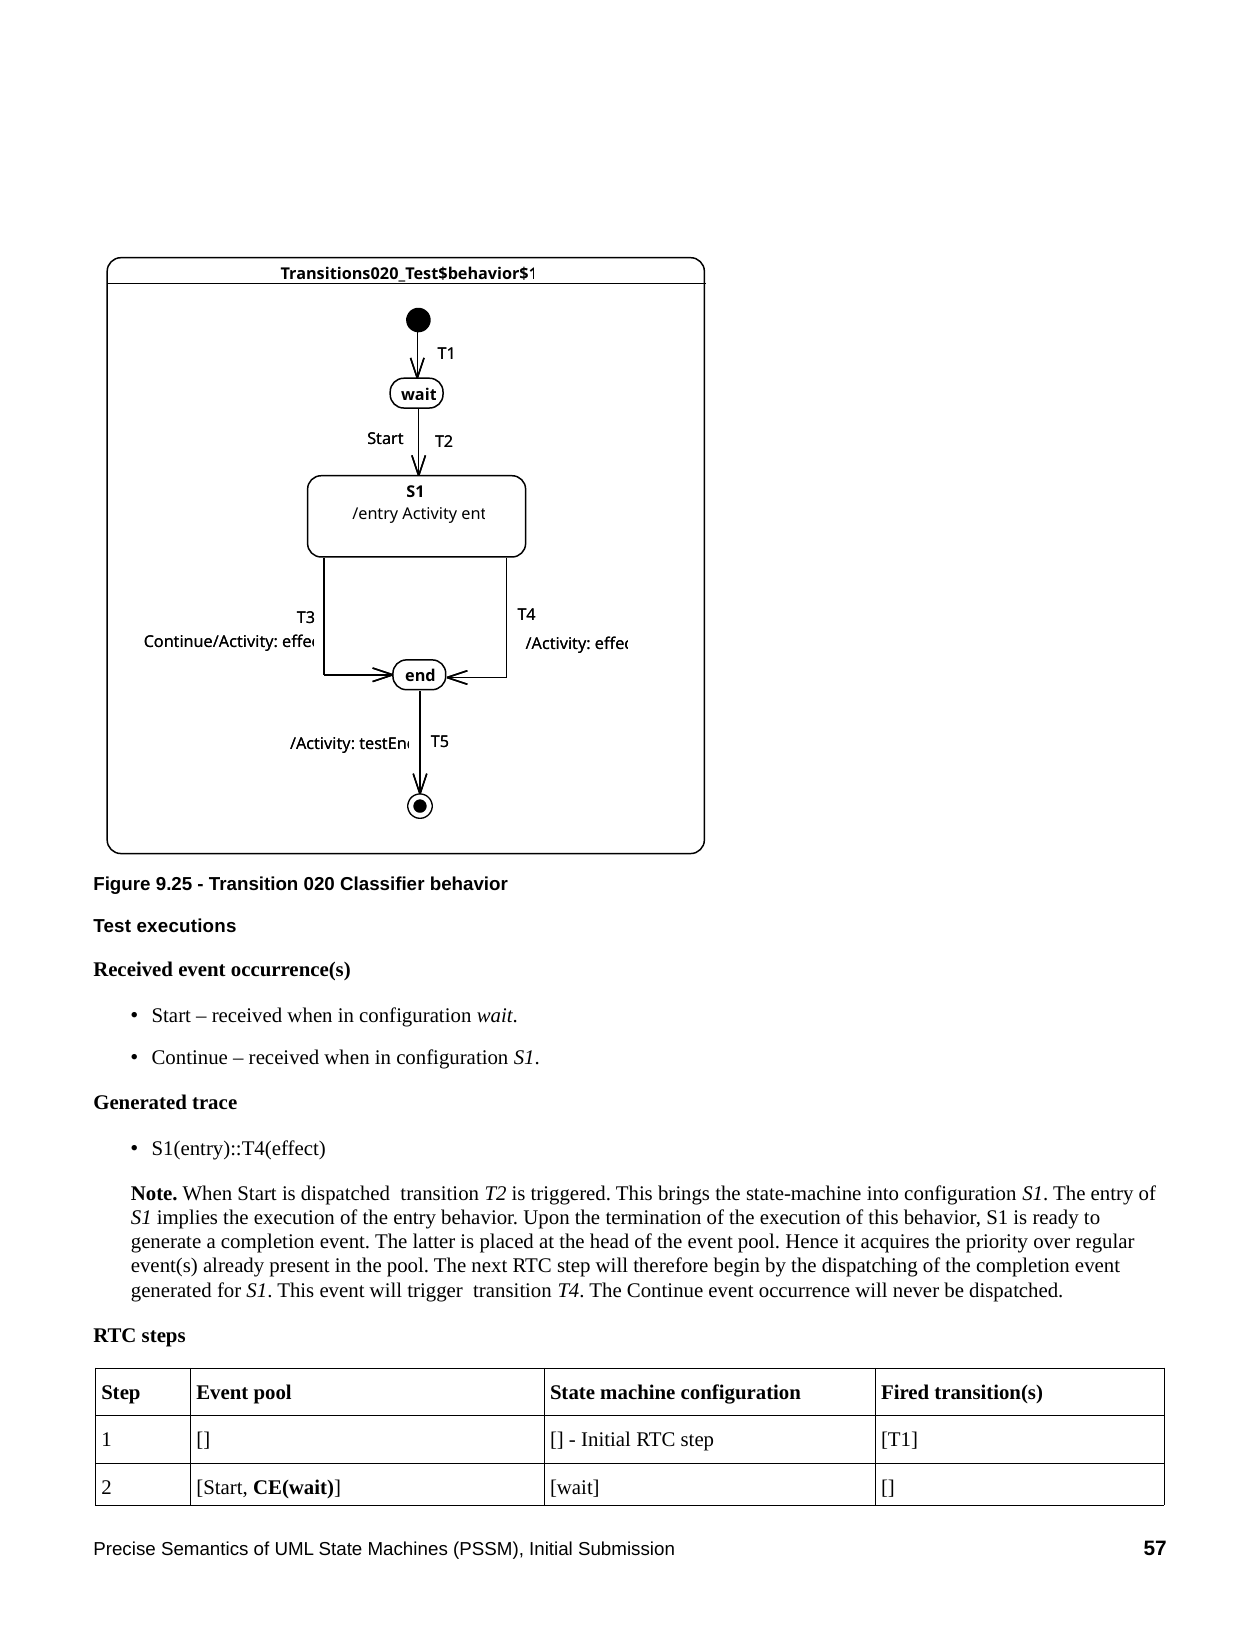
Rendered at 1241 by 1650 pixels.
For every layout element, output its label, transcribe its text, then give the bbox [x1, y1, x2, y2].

table_header Fired transition(s) [876, 1369, 1164, 1415]
text Figure 9.25 - Transition 020 Classifier behavior [93, 243, 720, 894]
table_header Event pool [191, 1369, 544, 1415]
table_header Step [96, 1369, 190, 1415]
list Start – received when in configuration wait. [131, 1002, 1164, 1027]
list Continue – received when in configuration S1. [131, 1044, 1164, 1069]
table_cell 1 [96, 1416, 190, 1463]
text Note. When Start is dispatched transition T2 is triggered. This brings the state-machine into configuration S1. The entry of S1 implies the execution of the entry behavior. Upon the termination of the execution of this behavior, S1 is ready to generate a completion event. The latter is placed at the head of the event pool. Hence it acquires the priority over regular event(s) already present in the pool. The next RTC step will therefore begin by the dispatching of the completion event generated for S1. This event will trigger transition T4. The Continue event occurrence will never be dispatched. [131, 1181, 1164, 1302]
table_cell [] [191, 1416, 544, 1463]
table_cell [wait] [545, 1464, 875, 1505]
table_header State machine configuration [545, 1369, 875, 1415]
subtitle Test executions [93, 231, 1164, 936]
text RTC steps [93, 1323, 1164, 1347]
table_cell [Start, CE(wait)] [191, 1464, 544, 1505]
list S1(entry)::T4(effect) [131, 1135, 1164, 1160]
text Generated trace [93, 1090, 1164, 1114]
table_cell [] - Initial RTC step [545, 1416, 875, 1463]
text Received event occurrence(s) [93, 957, 1164, 981]
table_cell [] [876, 1464, 1164, 1505]
table_cell [T1] [876, 1416, 1164, 1463]
table_cell 2 [96, 1464, 190, 1505]
